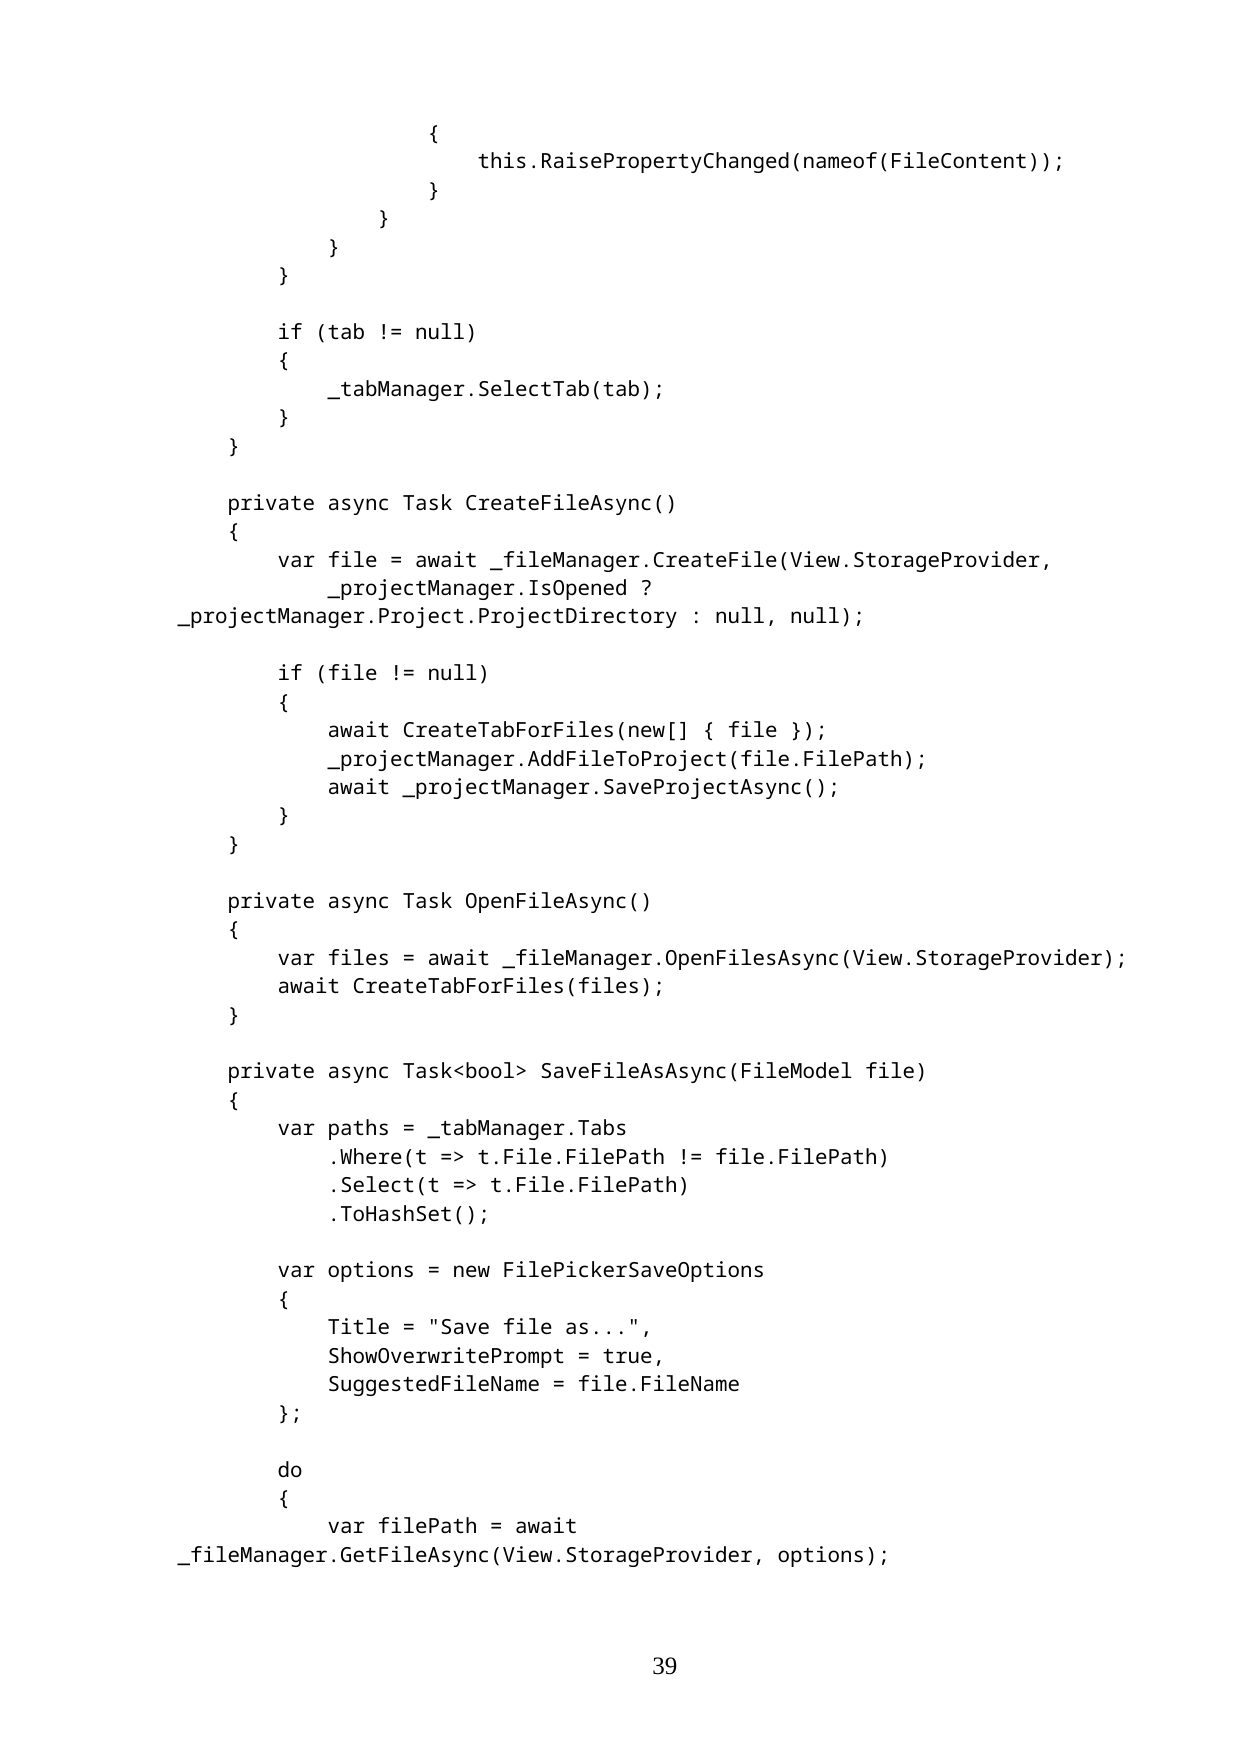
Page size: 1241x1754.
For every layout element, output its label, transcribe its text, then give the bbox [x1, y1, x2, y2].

table_header { this.RaisePropertyChanged(nameof(FileContent)); } } } } if (tab != null) { _tabManager.SelectTab(tab); } } private async Task CreateFileAsync() { var file = await _fileManager.CreateFile(View.StorageProvider, _projectManager.IsOpened ? _projectManager.Project.ProjectDirectory : null, null); if (file != null) { await CreateTabForFiles(new[] { file }); _projectManager.AddFileToProject(file.FilePath); await _projectManager.SaveProjectAsync(); } } private async Task OpenFileAsync() { var files = await _fileManager.OpenFilesAsync(View.StorageProvider); await CreateTabForFiles(files); } private async Task<bool> SaveFileAsAsync(FileModel file) { var paths = _tabManager.Tabs .Where(t => t.File.FilePath != file.FilePath) .Select(t => t.File.FilePath) .ToHashSet(); var options = new FilePickerSaveOptions { Title = "Save file as...", ShowOverwritePrompt = true, SuggestedFileName = file.FileName }; do { var filePath = await _fileManager.GetFileAsync(View.StorageProvider, options); [177, 118, 1152, 1597]
